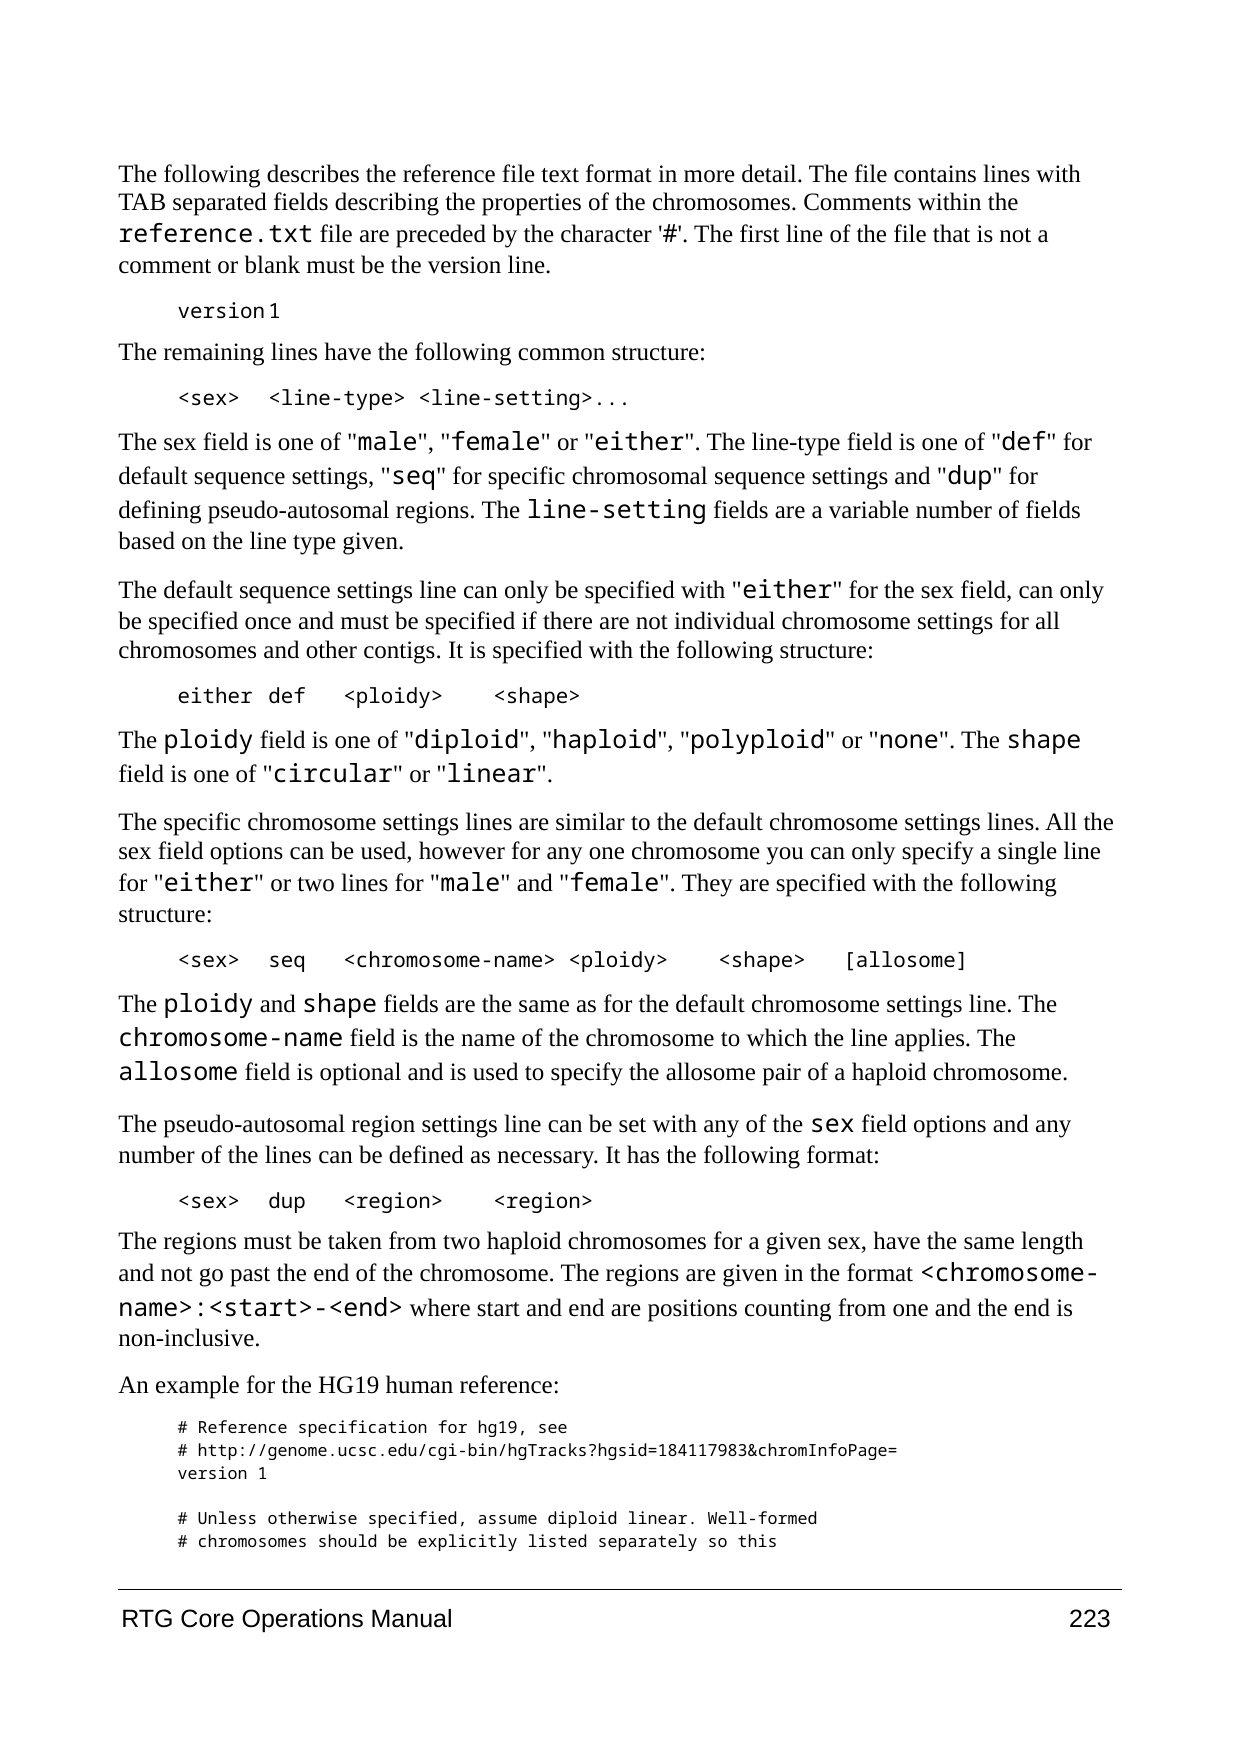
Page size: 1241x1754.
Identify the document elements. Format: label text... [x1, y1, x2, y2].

text <sex> seq <chromosome-name> <ploidy> <shape> [allosome] [177, 946, 1122, 974]
text The following describes the reference file text format in more detail. The file contains lines with TAB separated fields describing the properties of the chromosomes. Comments within the reference.txt file are preceded by the character '#'. The first line of the file that is not a comment or blank must be the version line. [118, 159, 1122, 279]
text # Unless otherwise specified, assume diploid linear. Well-formed [177, 1507, 1122, 1530]
text The ploidy and shape fields are the same as for the default chromosome settings line. The chromosome-name field is the name of the chromosome to which the line applies. The allosome field is optional and is used to specify the allosome pair of a haploid chromosome. [118, 986, 1122, 1088]
text <sex> <line-type> <line-setting>... [177, 383, 1122, 412]
text The ploidy field is one of "diploid", "haploid", "polyploid" or "none". The shape field is one of "circular" or "linear". [118, 722, 1122, 790]
text # Reference specification for hg19, see [177, 1416, 1122, 1439]
text either def <ploidy> <shape> [177, 681, 1122, 710]
text <sex> dup <region> <region> [177, 1186, 1122, 1214]
text The regions must be taken from two haploid chromosomes for a given sex, have the same length and not go past the end of the chromosome. The regions are given in the format <chromosome-name>:<start>-<end> where start and end are positions counting from one and the end is non-inclusive. [118, 1226, 1122, 1352]
text The specific chromosome settings lines are similar to the default chromosome settings lines. All the sex field options can be used, however for any one chromosome you can only specify a single line for "either" or two lines for "male" and "female". They are specified with the following structure: [118, 807, 1122, 928]
text version 1 [177, 297, 1122, 325]
text An example for the HG19 human reference: [118, 1370, 1122, 1398]
text The default sequence settings line can only be specified with "either" for the sex field, can only be specified once and must be specified if there are not individual chromosome settings for all chromosomes and other contigs. It is specified with the following structure: [118, 572, 1122, 664]
text The remaining lines have the following common structure: [118, 337, 1122, 366]
text # http://genome.ucsc.edu/cgi-bin/hgTracks?hgsid=184117983&chromInfoPage= [177, 1439, 1122, 1462]
text The pseudo-autosomal region settings line can be set with any of the sex field options and any number of the lines can be defined as necessary. It has the following format: [118, 1106, 1122, 1168]
text # chromosomes should be explicitly listed separately so this [177, 1530, 1122, 1552]
text version 1 [177, 1462, 1122, 1484]
text The sex field is one of "male", "female" or "either". The line-type field is one of "def" for default sequence settings, "seq" for specific chromosomal sequence settings and "dup" for defining pseudo-autosomal regions. The line-setting fields are a variable number of fields based on the line type given. [118, 423, 1122, 554]
